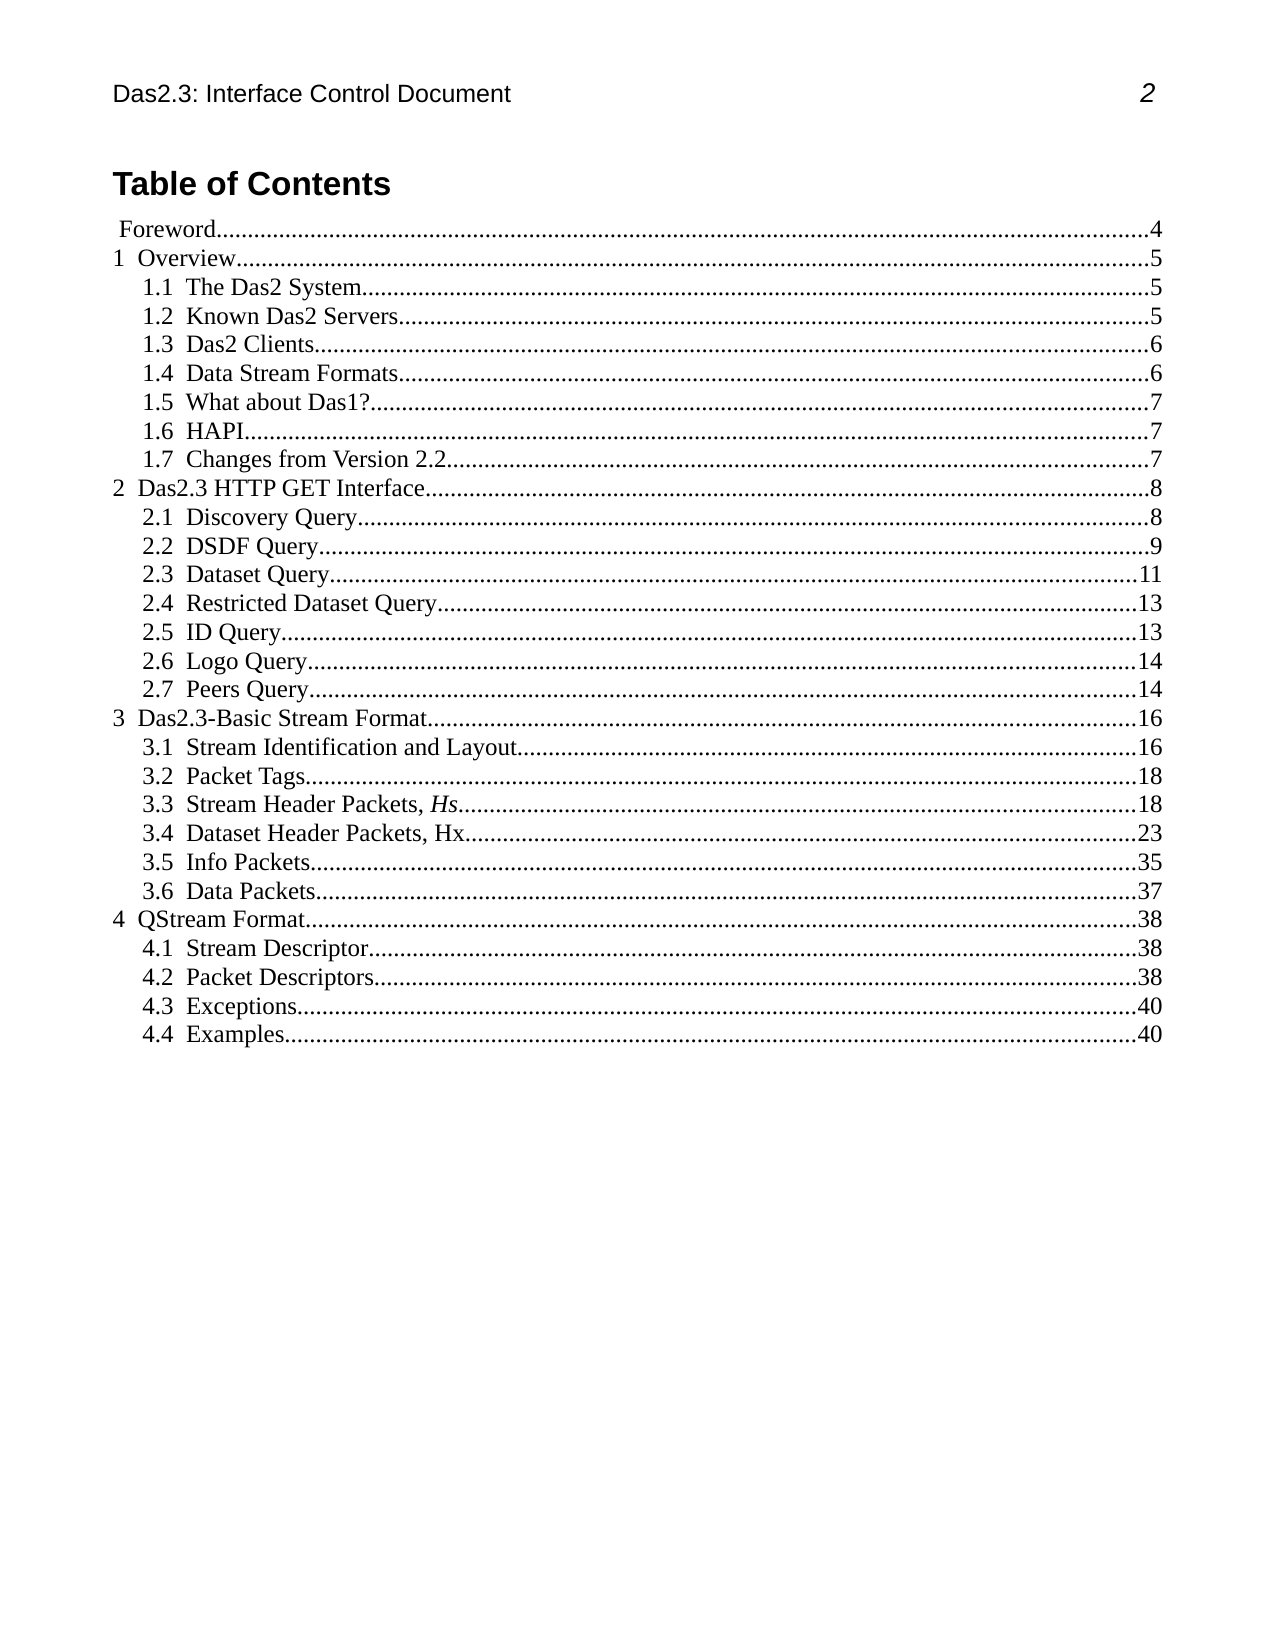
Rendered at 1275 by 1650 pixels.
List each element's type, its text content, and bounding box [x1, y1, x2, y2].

text 1.1 The Das2 System 5 [142, 272, 1162, 301]
text 1.6 HAPI 7 [142, 416, 1162, 444]
text 2.6 Logo Query 14 [142, 646, 1162, 674]
text 3.4 Dataset Header Packets, Hx 23 [142, 818, 1162, 847]
text 2 Das2.3 HTTP GET Interface 8 [112, 473, 1162, 502]
text 4.1 Stream Descriptor 38 [142, 933, 1162, 962]
text 1.4 Data Stream Formats 6 [142, 358, 1162, 387]
text 4 QStream Format 38 [112, 904, 1162, 933]
text 1.5 What about Das1? 7 [142, 387, 1162, 416]
text 2.3 Dataset Query 11 [142, 559, 1162, 588]
text 1 Overview 5 [112, 243, 1162, 272]
text 3.5 Info Packets 35 [142, 847, 1162, 876]
text 1.3 Das2 Clients 6 [142, 329, 1162, 358]
text 2.1 Discovery Query 8 [142, 502, 1162, 531]
text 1.7 Changes from Version 2.2 7 [142, 444, 1162, 473]
text 3.2 Packet Tags 18 [142, 761, 1162, 789]
text 2.7 Peers Query 14 [142, 674, 1162, 703]
text 4.2 Packet Descriptors 38 [142, 962, 1162, 991]
text 3.6 Data Packets 37 [142, 876, 1162, 904]
text Foreword 4 [112, 214, 1162, 243]
text 4.4 Examples 40 [142, 1019, 1162, 1048]
text 4.3 Exceptions 40 [142, 991, 1162, 1019]
text 2.2 DSDF Query 9 [142, 531, 1162, 559]
text 2.5 ID Query 13 [142, 617, 1162, 646]
text 3 Das2.3-Basic Stream Format 16 [112, 703, 1162, 732]
subtitle Table of Contents [112, 163, 1162, 202]
text 3.1 Stream Identification and Layout 16 [142, 732, 1162, 761]
text 2.4 Restricted Dataset Query 13 [142, 588, 1162, 617]
text 1.2 Known Das2 Servers 5 [142, 301, 1162, 329]
text 3.3 Stream Header Packets, Hs 18 [142, 789, 1162, 818]
